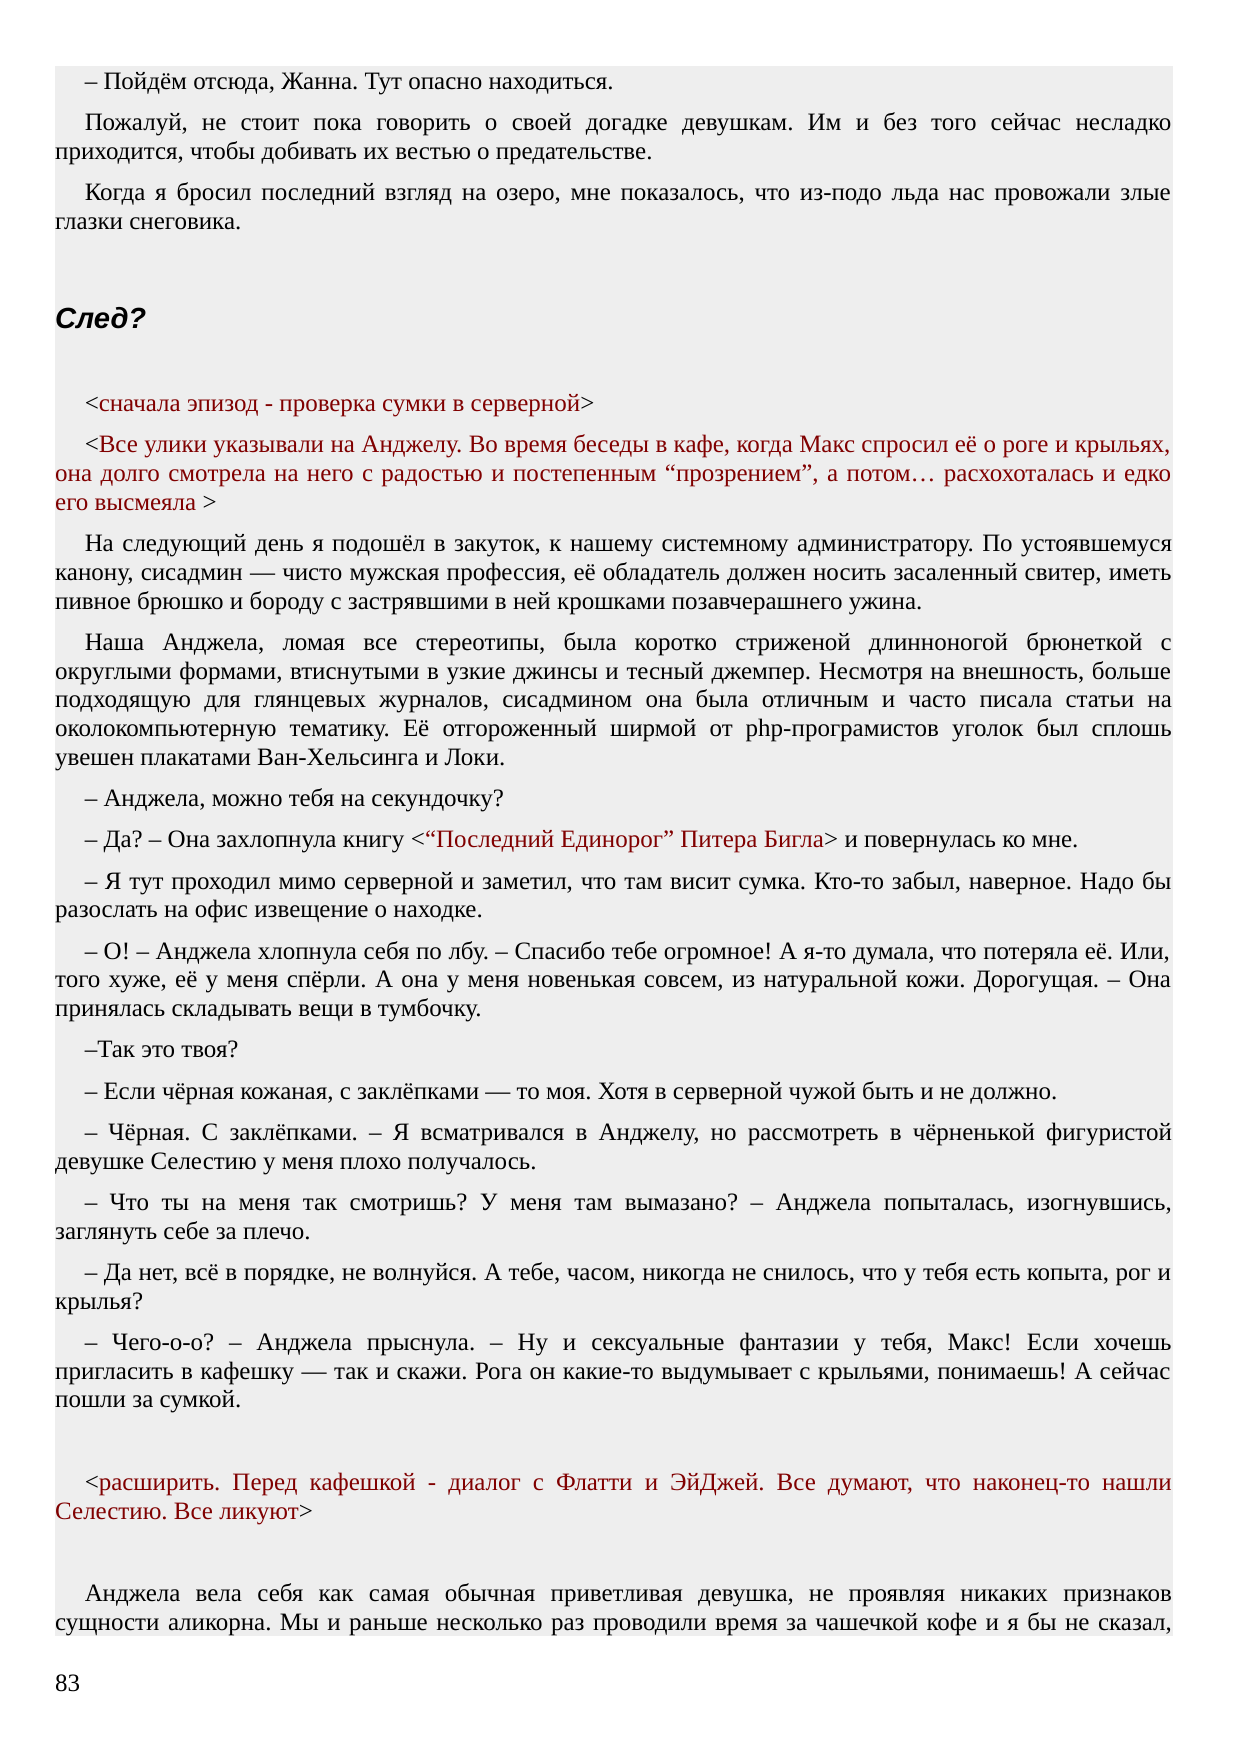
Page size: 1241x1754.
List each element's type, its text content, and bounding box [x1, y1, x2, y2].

text Анджела вела себя как самая обычная приветливая девушка, не проявляя никаких признаков сущности аликорна. Мы и раньше несколько раз проводили время за чашечкой кофе и я бы не сказал, [55, 1578, 1173, 1636]
text – Я тут проходил мимо серверной и заметил, что там висит сумка. Кто-то забыл, наверное. Надо бы разослать на офис извещение о находке. [55, 866, 1173, 923]
text – Что ты на меня так смотришь? У меня там вымазано? – Анджела попыталась, изогнувшись, заглянуть себе за плечо. [55, 1187, 1173, 1244]
text – Анджела, можно тебя на секундочку? [55, 783, 1173, 812]
text Наша Анджела, ломая все стереотипы, была коротко стриженой длинноногой брюнеткой с округлыми формами, втиснутыми в узкие джинсы и тесный джемпер. Несмотря на внешность, больше подходящую для глянцевых журналов, сисадмином она была отличным и часто писала статьи на околокомпьютерную тематику. Её отгороженный ширмой от php-програмистов уголок был сплошь увешен плакатами Ван-Хельсинга и Локи. [55, 627, 1173, 771]
text – Чего-о-о? – Анджела прыснула. – Ну и сексуальные фантазии у тебя, Макс! Если хочешь пригласить в кафешку — так и скажи. Рога он какие-то выдумывает с крыльями, понимаешь! А сейчас пошли за сумкой. [55, 1327, 1173, 1413]
text <Все улики указывали на Анджелу. Во время беседы в кафе, когда Макс спросил её о роге и крыльях, она долго смотрела на него с радостью и постепенным “прозрением”, а потом… расхохоталась и едко его высмеяла > [55, 429, 1173, 516]
text – О! – Анджела хлопнула себя по лбу. – Спасибо тебе огромное! А я-то думала, что потеряла её. Или, того хуже, её у меня спёрли. А она у меня новенькая совсем, из натуральной кожи. Дорогущая. – Она принялась складывать вещи в тумбочку. [55, 936, 1173, 1022]
text – Чёрная. С заклёпками. – Я всматривался в Анджелу, но рассмотреть в чёрненькой фигуристой девушке Селестию у меня плохо получалось. [55, 1117, 1173, 1174]
text – Да нет, всё в порядке, не волнуйся. А тебе, часом, никогда не снилось, что у тебя есть копыта, рог и крылья? [55, 1257, 1173, 1314]
text <сначала эпизод - проверка сумки в серверной> [55, 388, 1173, 417]
text – Да? – Она захлопнула книгу <“Последний Единорог” Питера Бигла> и повернулась ко мне. [55, 824, 1173, 853]
text Когда я бросил последний взгляд на озеро, мне показалось, что из-подо льда нас провожали злые глазки снеговика. [55, 177, 1173, 235]
subtitle След? [55, 301, 1173, 334]
text – Если чёрная кожаная, с заклёпками — то моя. Хотя в серверной чужой быть и не должно. [55, 1076, 1173, 1104]
text – Пойдём отсюда, Жанна. Тут опасно находиться. [55, 66, 1173, 95]
text На следующий день я подошёл в закуток, к нашему системному администратору. По устоявшемуся канону, сисадмин — чисто мужская профессия, её обладатель должен носить засаленный свитер, иметь пивное брюшко и бороду с застрявшими в ней крошками позавчерашнего ужина. [55, 528, 1173, 614]
text Пожалуй, не стоит пока говорить о своей догадке девушкам. Им и без того сейчас несладко приходится, чтобы добивать их вестью о предательстве. [55, 107, 1173, 165]
text <расширить. Перед кафешкой - диалог с Флатти и ЭйДжей. Все думают, что наконец-то нашли Селестию. Все ликуют> [55, 1467, 1173, 1524]
text –Так это твоя? [55, 1034, 1173, 1063]
